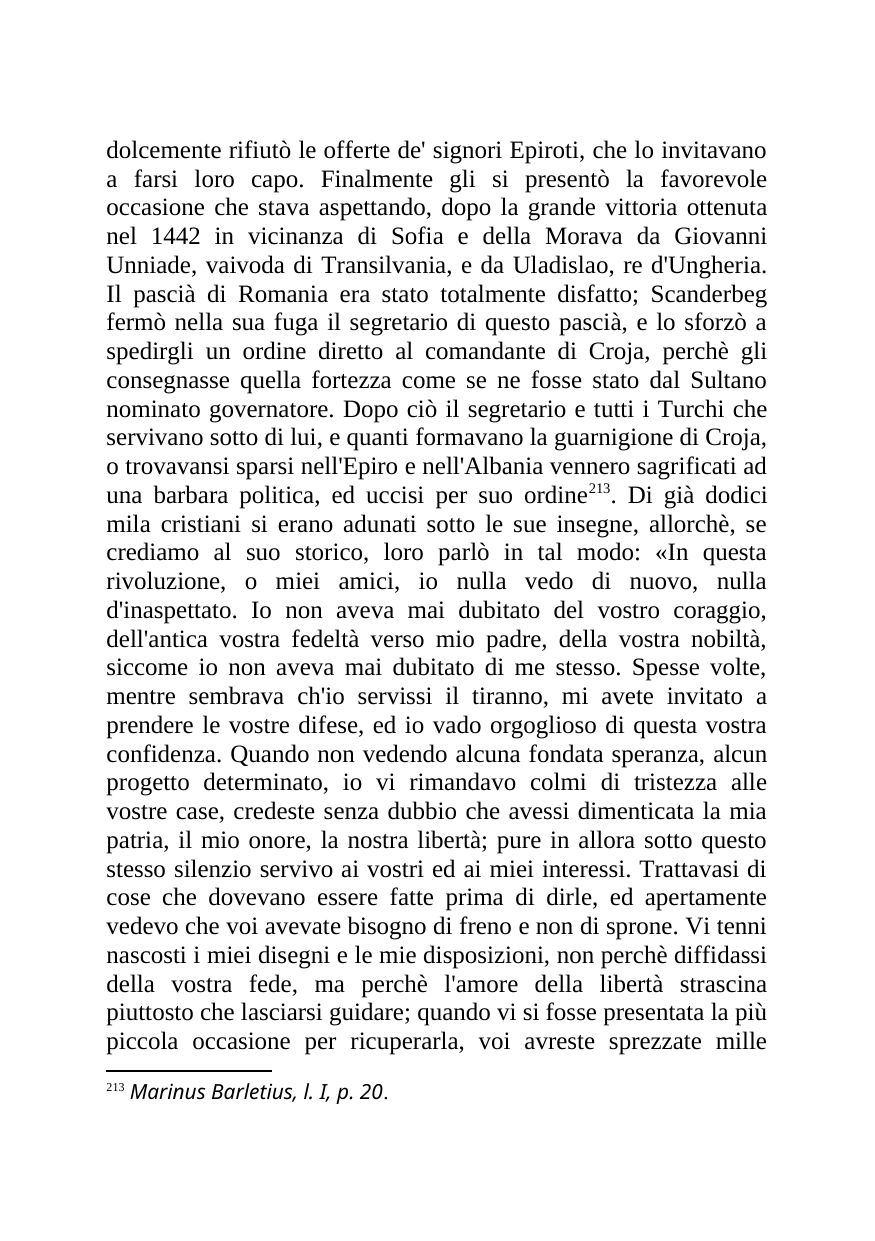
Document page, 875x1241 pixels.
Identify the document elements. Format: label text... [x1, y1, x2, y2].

text dolcemente rifiutò le offerte de' signori Epiroti, che lo invitavano a farsi loro capo. Finalmente gli si presentò la favorevole occasione che stava aspettando, dopo la grande vittoria ottenuta nel 1442 in vicinanza di Sofia e della Morava da Giovanni Unniade, vaivoda di Transilvania, e da Uladislao, re d'Ungheria. Il pascià di Romania era stato totalmente disfatto; Scanderbeg fermò nella sua fuga il segretario di questo pascià, e lo sforzò a spedirgli un ordine diretto al comandante di Croja, perchè gli consegnasse quella fortezza come se ne fosse stato dal Sultano nominato governatore. Dopo ciò il segretario e tutti i Turchi che servivano sotto di lui, e quanti formavano la guarnigione di Croja, o trovavansi sparsi nell'Epiro e nell'Albania vennero sagrificati ad una barbara politica, ed uccisi per suo ordine. Di già dodici mila cristiani si erano adunati sotto le sue insegne, allorchè, se crediamo al suo storico, loro parlò in tal modo: «In questa rivoluzione, o miei amici, io nulla vedo di nuovo, nulla d'inaspettato. Io non aveva mai dubitato del vostro coraggio, dell'antica vostra fedeltà verso mio padre, della vostra nobiltà, siccome io non aveva mai dubitato di me stesso. Spesse volte, mentre sembrava ch'io servissi il tiranno, mi avete invitato a prendere le vostre difese, ed io vado orgoglioso di questa vostra confidenza. Quando non vedendo alcuna fondata speranza, alcun progetto determinato, io vi rimandavo colmi di tristezza alle vostre case, credeste senza dubbio che avessi dimenticata la mia patria, il mio onore, la nostra libertà; pure in allora sotto questo stesso silenzio servivo ai vostri ed ai miei interessi. Trattavasi di cose che dovevano essere fatte prima di dirle, ed apertamente vedevo che voi avevate bisogno di freno e non di sprone. Vi tenni nascosti i miei disegni e le mie disposizioni, non perchè diffidassi della vostra fede, ma perchè l'amore della libertà strascina piuttosto che lasciarsi guidare; quando vi si fosse presentata la più piccola occasione per ricuperarla, voi avreste sprezzate mille [106, 135, 768, 1055]
text Marinus Barletius, l. I, p. 20. [106, 1077, 768, 1105]
